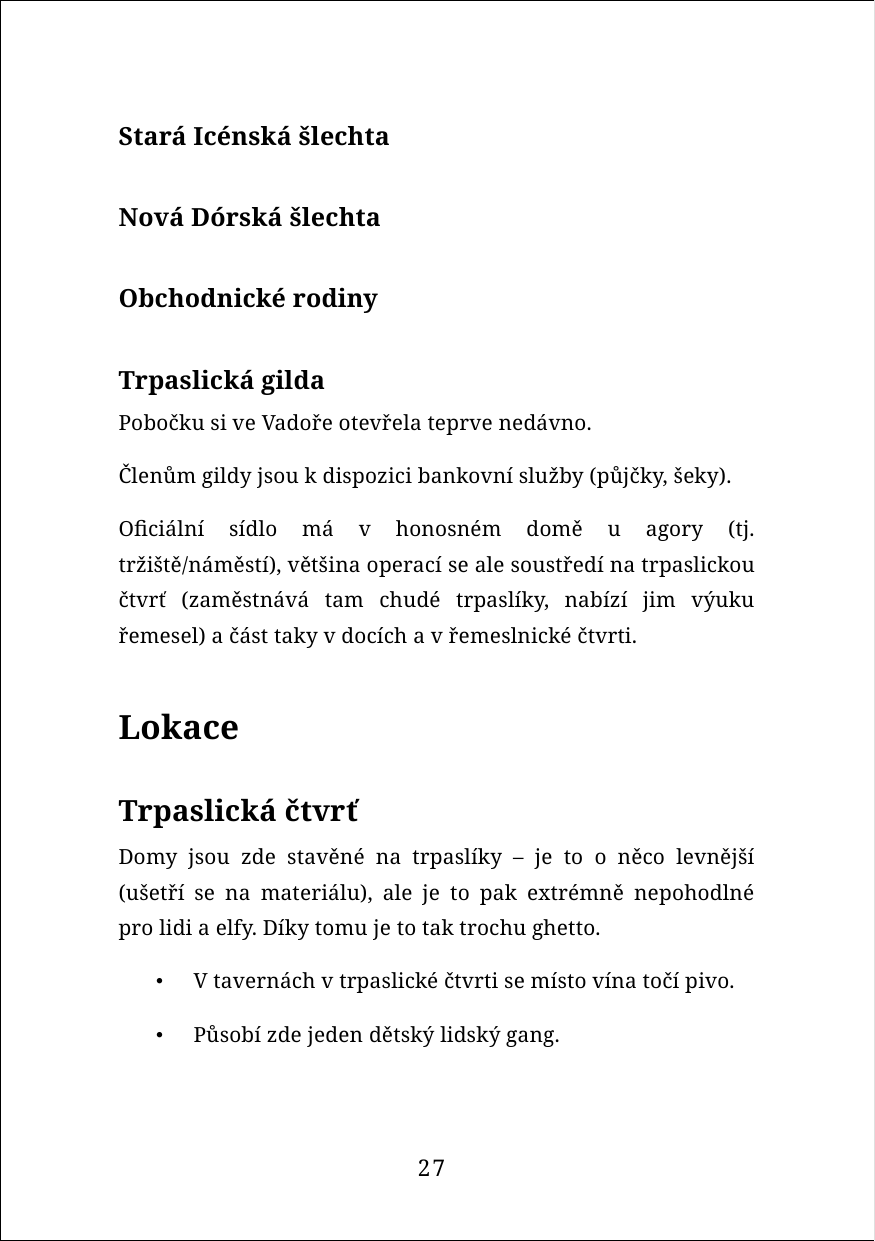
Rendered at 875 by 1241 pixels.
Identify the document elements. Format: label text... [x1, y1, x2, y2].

subtitle Trpaslická čtvrť [118, 791, 756, 830]
subtitle Stará Icénská šlechta [118, 118, 756, 152]
text Pobočku si ve Vadoře otevřela teprve nedávno. [118, 408, 756, 437]
text Oficiální sídlo má v honosném domě u agory (tj. tržiště/náměstí), většina operací se ale soustředí na trpaslickou čtvrť (zaměstnává tam chudé trpaslíky, nabízí jim výuku řemesel) a část taky v docích a v řemeslnické čtvrti. [118, 514, 756, 649]
subtitle Nová Dórská šlechta [118, 199, 756, 234]
subtitle Trpaslická gilda [118, 362, 756, 396]
list Působí zde jeden dětský lidský gang. [156, 1020, 756, 1048]
subtitle Obchodnické rodiny [118, 281, 756, 315]
subtitle Lokace [118, 704, 756, 749]
text Domy jsou zde stavěné na trpaslíky – je to o něco levnější (ušetří se na materiálu), ale je to pak extrémně nepohodlné pro lidi a elfy. Díky tomu je to tak trochu ghetto. [118, 842, 756, 942]
list V tavernách v trpaslické čtvrti se místo vína točí pivo. [156, 966, 756, 995]
text Členům gildy jsou k dispozici bankovní služby (půjčky, šeky). [118, 461, 756, 490]
